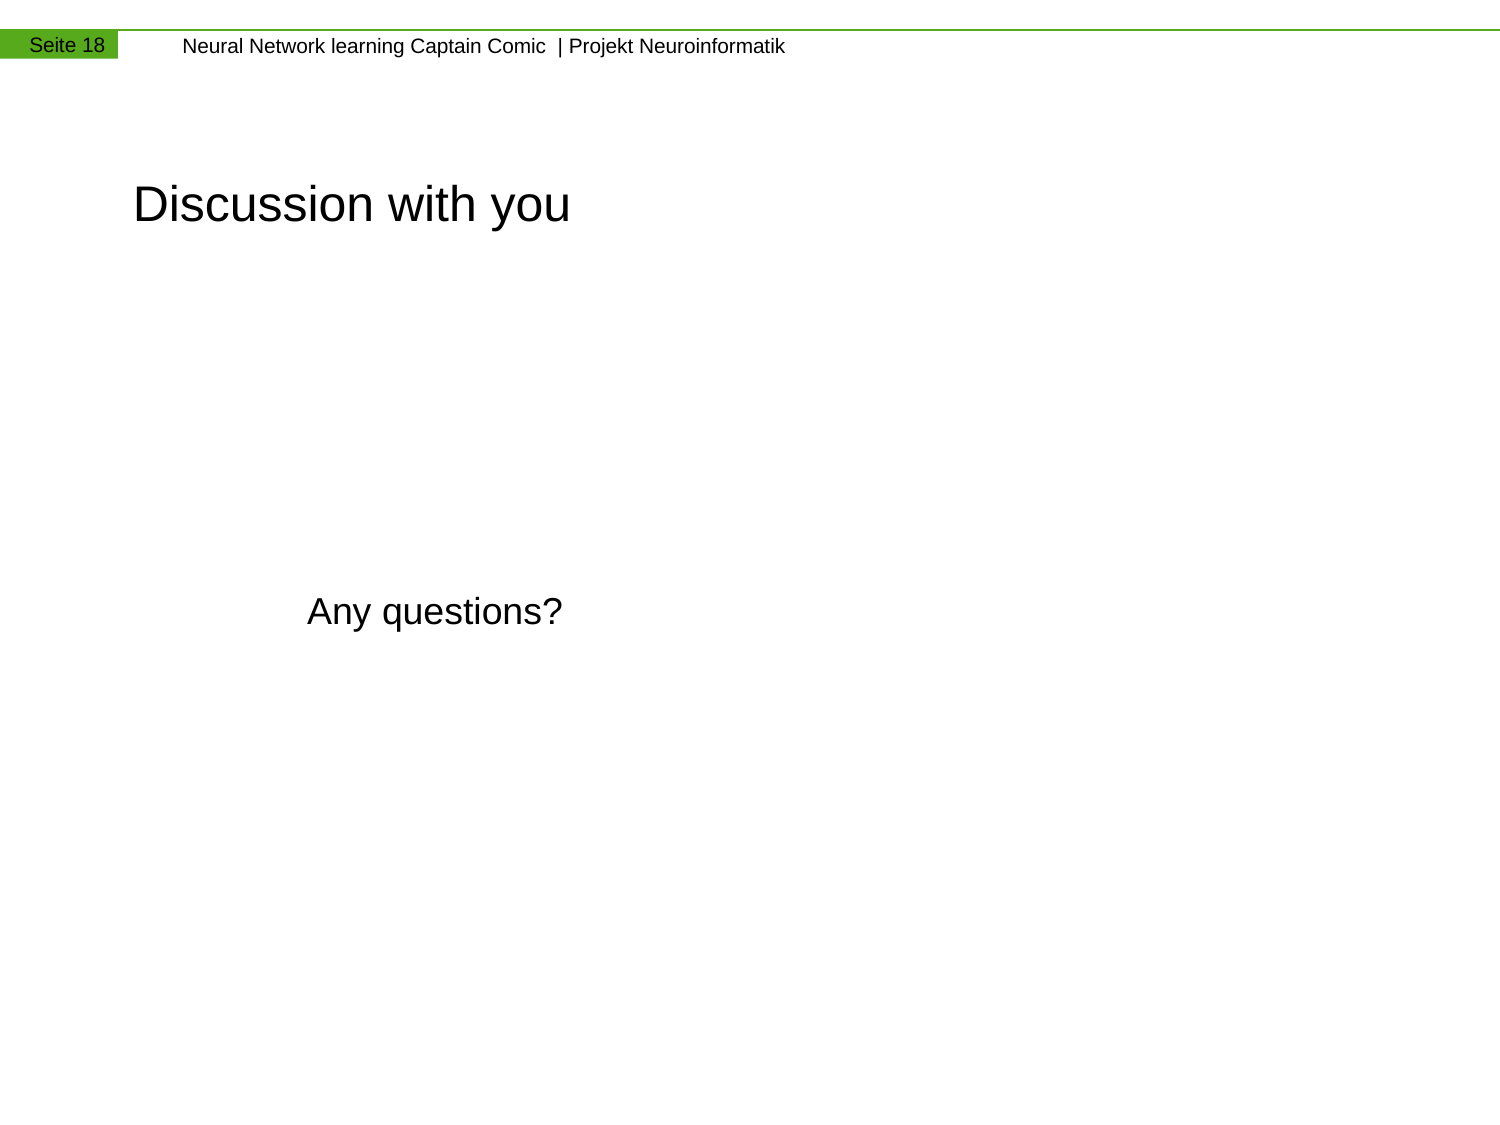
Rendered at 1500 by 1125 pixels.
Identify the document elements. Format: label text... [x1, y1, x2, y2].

list Any questions? [236, 590, 1474, 1125]
title Discussion with you [132, 149, 1413, 258]
